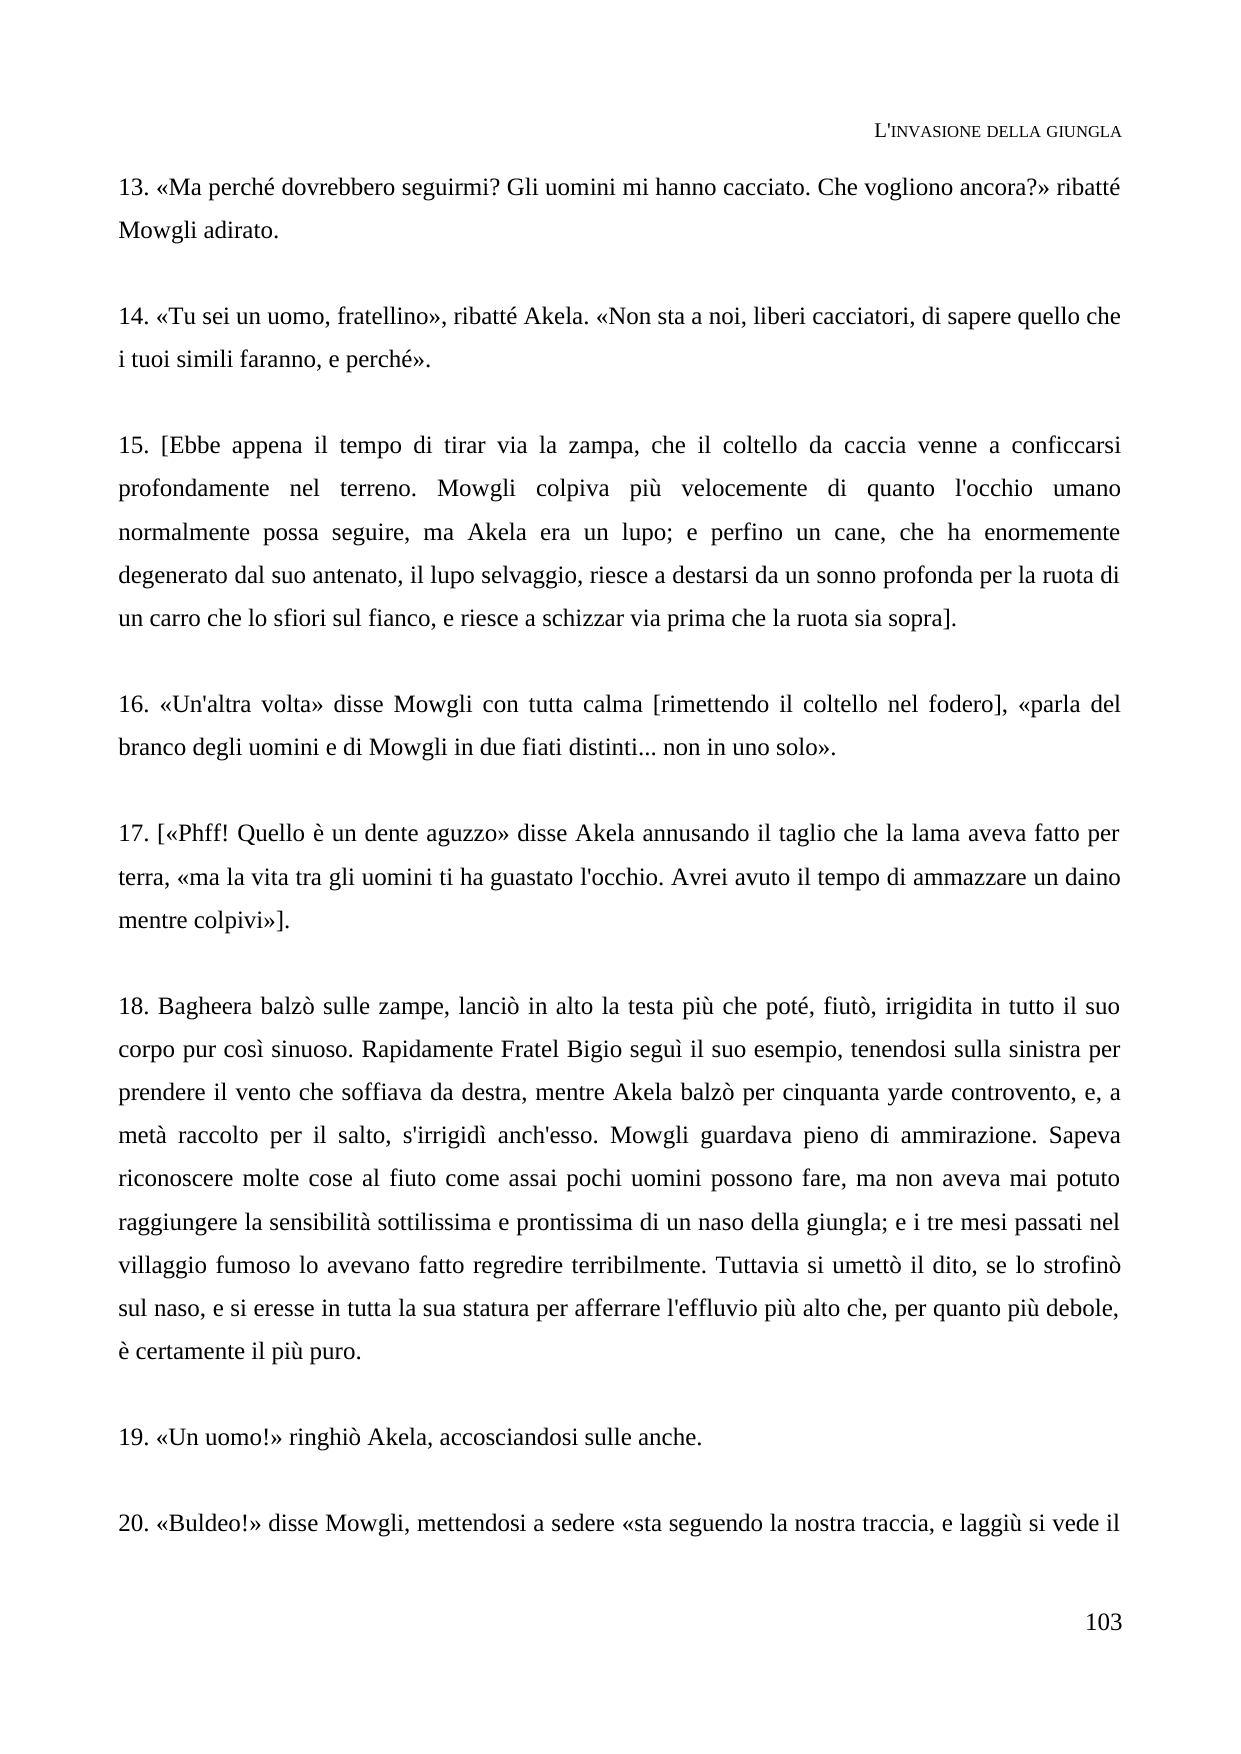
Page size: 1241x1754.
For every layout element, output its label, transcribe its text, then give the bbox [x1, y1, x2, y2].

text 13. «Ma perché dovrebbero seguirmi? Gli uomini mi hanno cacciato. Che vogliono ancora?» ribatté Mowgli adirato. [118, 172, 1122, 243]
text 17. [«Phff! Quello è un dente aguzzo» disse Akela annusando il taglio che la lama aveva fatto per terra, «ma la vita tra gli uomini ti ha guastato l'occhio. Avrei avuto il tempo di ammazzare un daino mentre colpivi»]. [118, 818, 1122, 933]
text 18. Bagheera balzò sulle zampe, lanciò in alto la testa più che poté, fiutò, irrigidita in tutto il suo corpo pur così sinuoso. Rapidamente Fratel Bigio seguì il suo esempio, tenendosi sulla sinistra per prendere il vento che soffiava da destra, mentre Akela balzò per cinquanta yarde controvento, e, a metà raccolto per il salto, s'irrigidì anch'esso. Mowgli guardava pieno di ammirazione. Sapeva riconoscere molte cose al fiuto come assai pochi uomini possono fare, ma non aveva mai potuto raggiungere la sensibilità sottilissima e prontissima di un naso della giungla; e i tre mesi passati nel villaggio fumoso lo avevano fatto regredire terribilmente. Tuttavia si umettò il dito, se lo strofinò sul naso, e si eresse in tutta la sua statura per afferrare l'effluvio più alto che, per quanto più debole, è certamente il più puro. [118, 991, 1122, 1365]
text 20. «Buldeo!» disse Mowgli, mettendosi a sedere «sta seguendo la nostra traccia, e laggiù si vede il [118, 1508, 1122, 1537]
text 16. «Un'altra volta» disse Mowgli con tutta calma [rimettendo il coltello nel fodero], «parla del branco degli uomini e di Mowgli in due fiati distinti... non in uno solo». [118, 689, 1122, 761]
text 14. «Tu sei un uomo, fratellino», ribatté Akela. «Non sta a noi, liberi cacciatori, di sapere quello che i tuoi simili faranno, e perché». [118, 301, 1122, 373]
text 15. [Ebbe appena il tempo di tirar via la zampa, che il coltello da caccia venne a conficcarsi profondamente nel terreno. Mowgli colpiva più velocemente di quanto l'occhio umano normalmente possa seguire, ma Akela era un lupo; e perfino un cane, che ha enormemente degenerato dal suo antenato, il lupo selvaggio, riesce a destarsi da un sonno profonda per la ruota di un carro che lo sfiori sul fianco, e riesce a schizzar via prima che la ruota sia sopra]. [118, 430, 1122, 632]
text 19. «Un uomo!» ringhiò Akela, accosciandosi sulle anche. [118, 1422, 1122, 1451]
